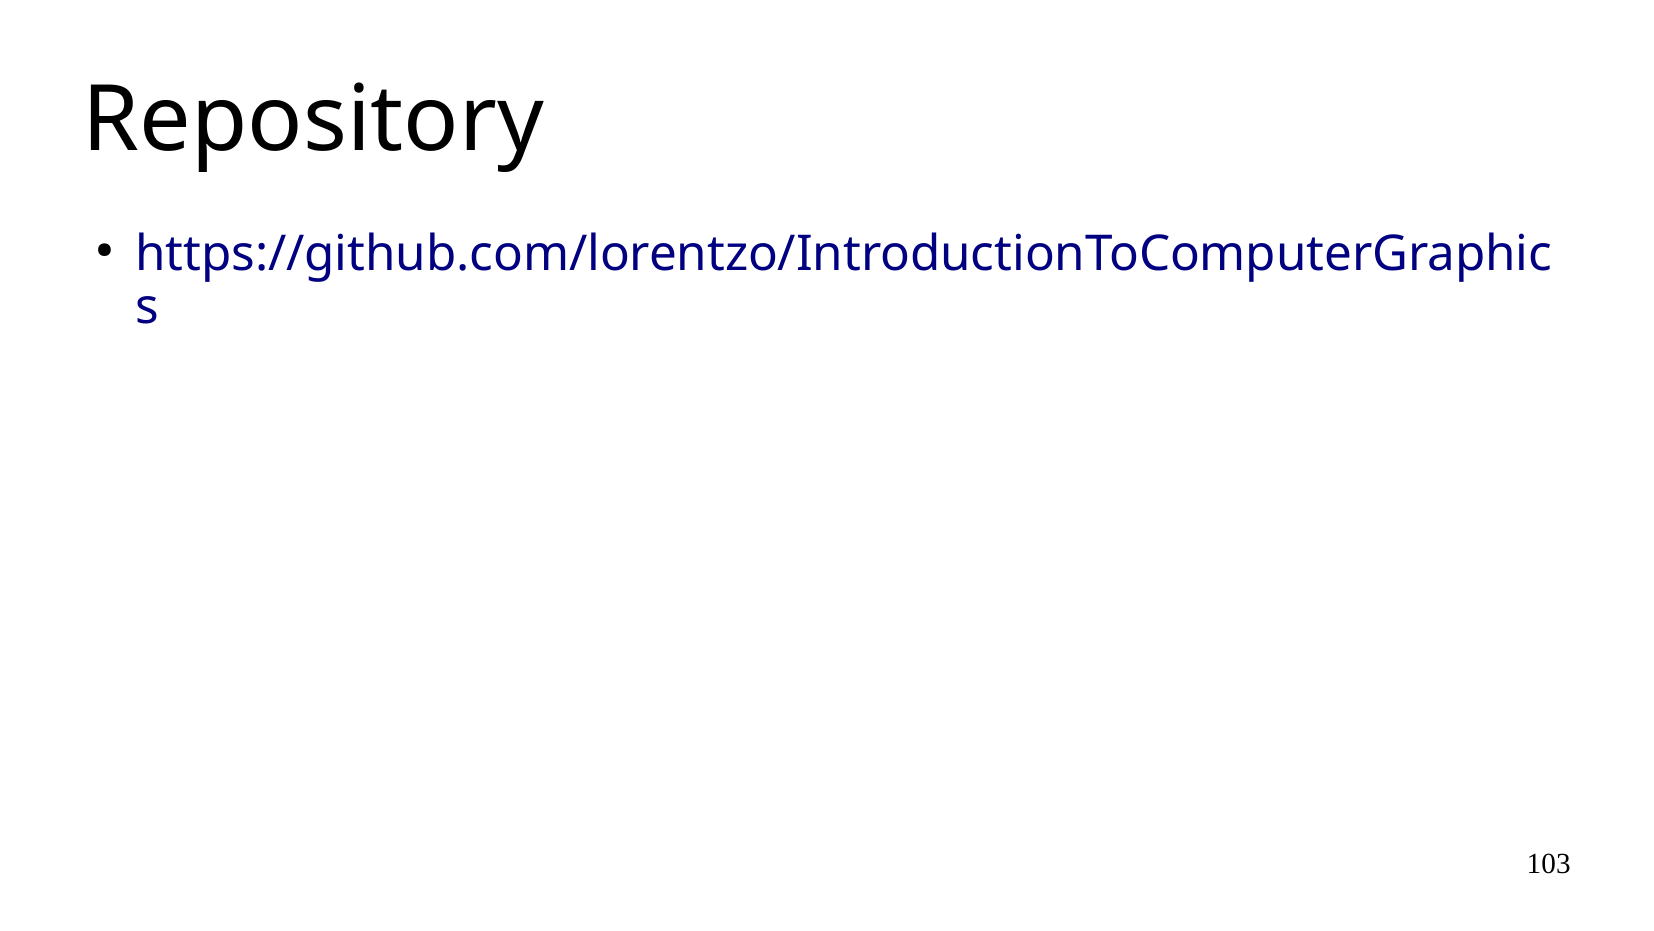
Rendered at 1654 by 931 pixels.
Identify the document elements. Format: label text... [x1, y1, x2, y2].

list https://github.com/lorentzo/IntroductionToComputerGraphics [82, 217, 1571, 286]
title Repository [82, 37, 1571, 193]
